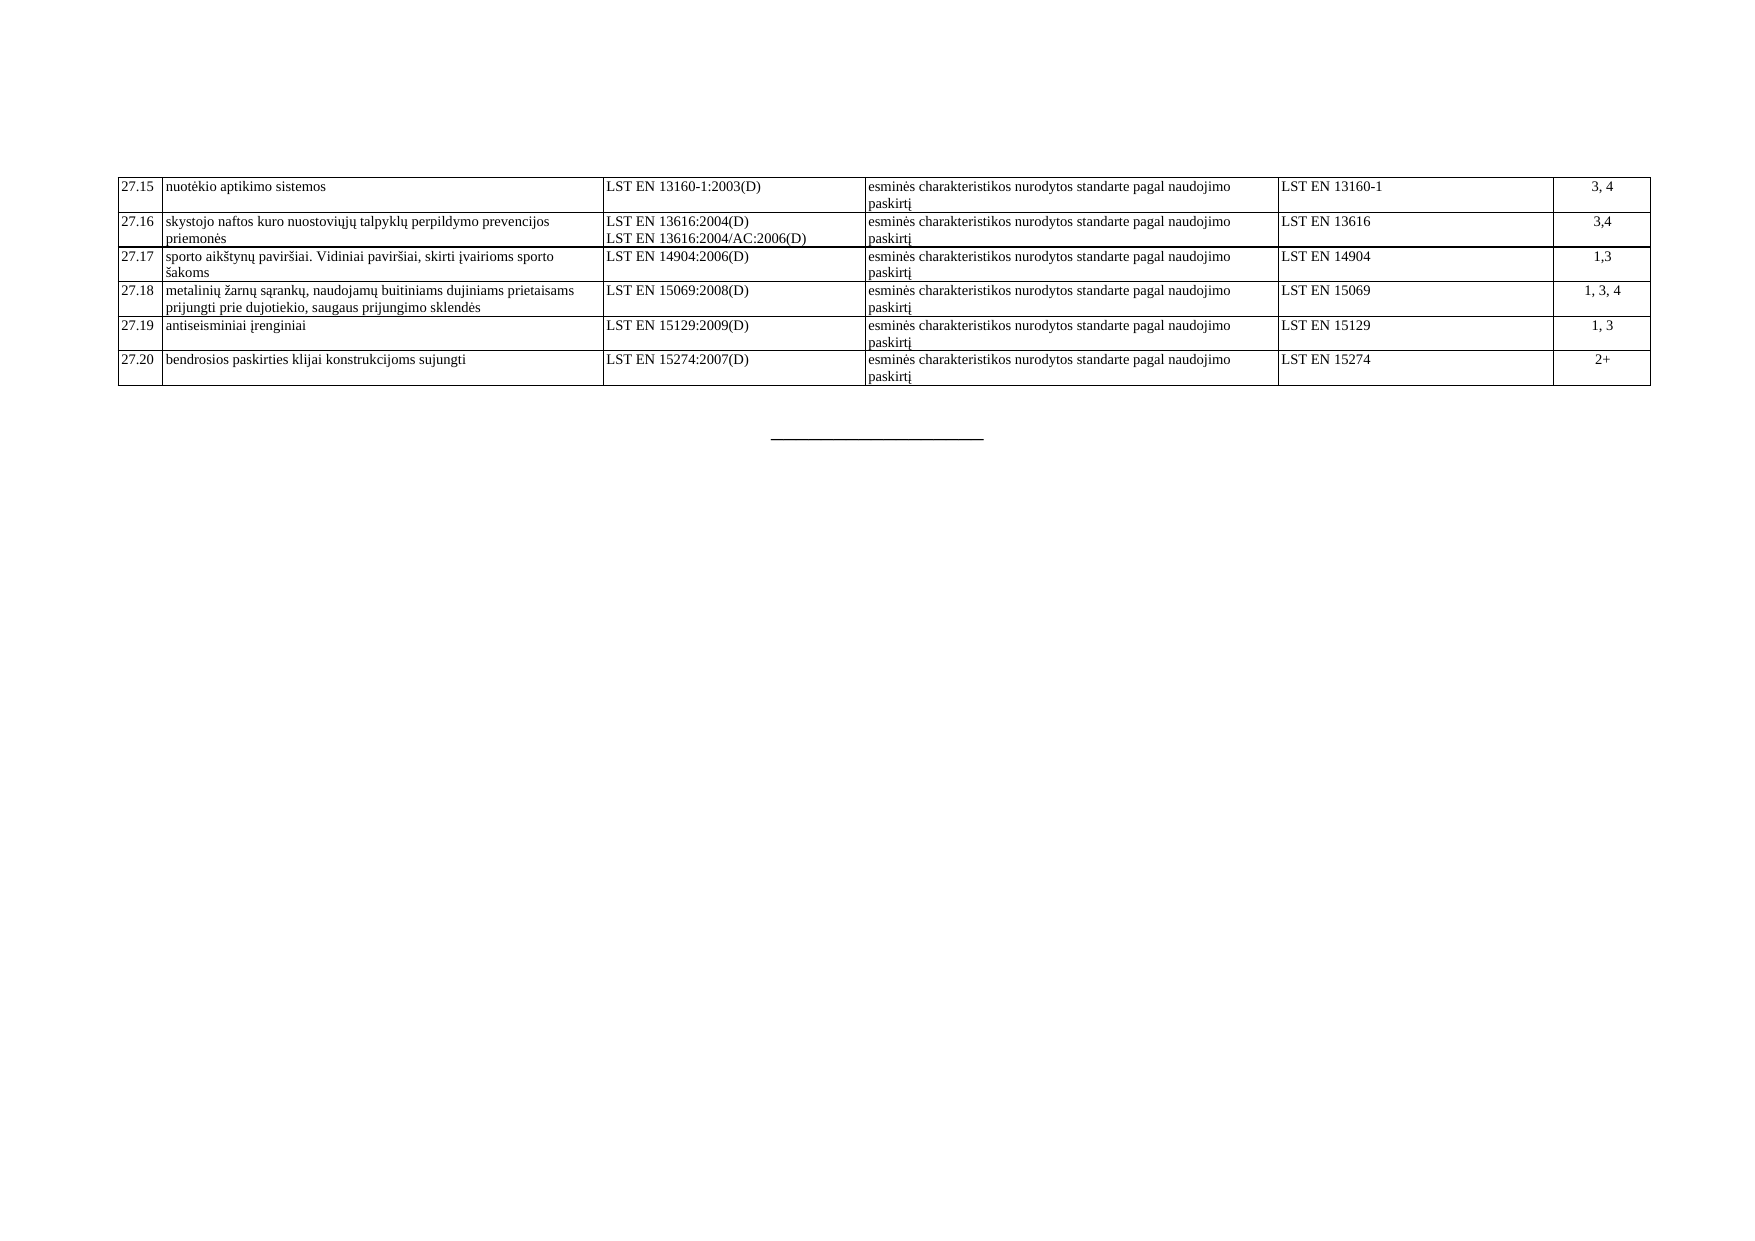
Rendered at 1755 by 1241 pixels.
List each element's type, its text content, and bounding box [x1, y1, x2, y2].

table_cell esminės charakteristikos nurodytos standarte pagal naudojimo paskirtį [866, 317, 1278, 350]
table_cell LST EN 15069:2008(D) [604, 282, 865, 316]
table_cell 1, 3 [1554, 317, 1650, 350]
table_cell LST EN 15274:2007(D) [604, 351, 865, 385]
table_cell 1, 3, 4 [1554, 282, 1650, 316]
table_cell bendrosios paskirties klijai konstrukcijoms sujungti [163, 351, 603, 385]
table_cell esminės charakteristikos nurodytos standarte pagal naudojimo paskirtį [866, 178, 1278, 212]
table_cell 27.19 [119, 317, 162, 350]
table_cell antiseisminiai įrenginiai [163, 317, 603, 350]
table_cell nuotėkio aptikimo sistemos [163, 178, 603, 212]
table_cell LST EN 13160-1 [1279, 178, 1553, 212]
table_cell 27.18 [119, 282, 162, 316]
table_cell skystojo naftos kuro nuostoviųjų talpyklų perpildymo prevencijos priemonės [163, 213, 603, 246]
table_cell LST EN 13616:2004(D) LST EN 13616:2004/AC:2006(D) [604, 213, 865, 246]
table_cell esminės charakteristikos nurodytos standarte pagal naudojimo paskirtį [866, 213, 1278, 246]
table_cell 1,3 [1554, 248, 1650, 281]
table_cell 27.20 [119, 351, 162, 385]
table_cell LST EN 14904:2006(D) [604, 248, 865, 281]
table_cell 2+ [1554, 351, 1650, 385]
table_cell LST EN 15274 [1279, 351, 1553, 385]
table_cell LST EN 13616 [1279, 213, 1553, 246]
table_cell metalinių žarnų sąrankų, naudojamų buitiniams dujiniams prietaisams prijungti prie dujotiekio, saugaus prijungimo sklendės [163, 282, 603, 316]
table_cell 3,4 [1554, 213, 1650, 246]
table_cell LST EN 15069 [1279, 282, 1553, 316]
table_cell 27.16 [119, 213, 162, 246]
table_cell sporto aikštynų paviršiai. Vidiniai paviršiai, skirti įvairioms sporto šakoms [163, 248, 603, 281]
table_cell LST EN 14904 [1279, 248, 1553, 281]
table_cell 3, 4 [1554, 178, 1650, 212]
table_cell LST EN 15129 [1279, 317, 1553, 350]
text _________________ [118, 414, 1636, 443]
table_cell esminės charakteristikos nurodytos standarte pagal naudojimo paskirtį [866, 248, 1278, 281]
table_cell esminės charakteristikos nurodytos standarte pagal naudojimo paskirtį [866, 282, 1278, 316]
table_cell 27.17 [119, 248, 162, 281]
table_cell esminės charakteristikos nurodytos standarte pagal naudojimo paskirtį [866, 351, 1278, 385]
table_cell LST EN 15129:2009(D) [604, 317, 865, 350]
table_cell LST EN 13160-1:2003(D) [604, 178, 865, 212]
table_cell 27.15 [119, 178, 162, 212]
